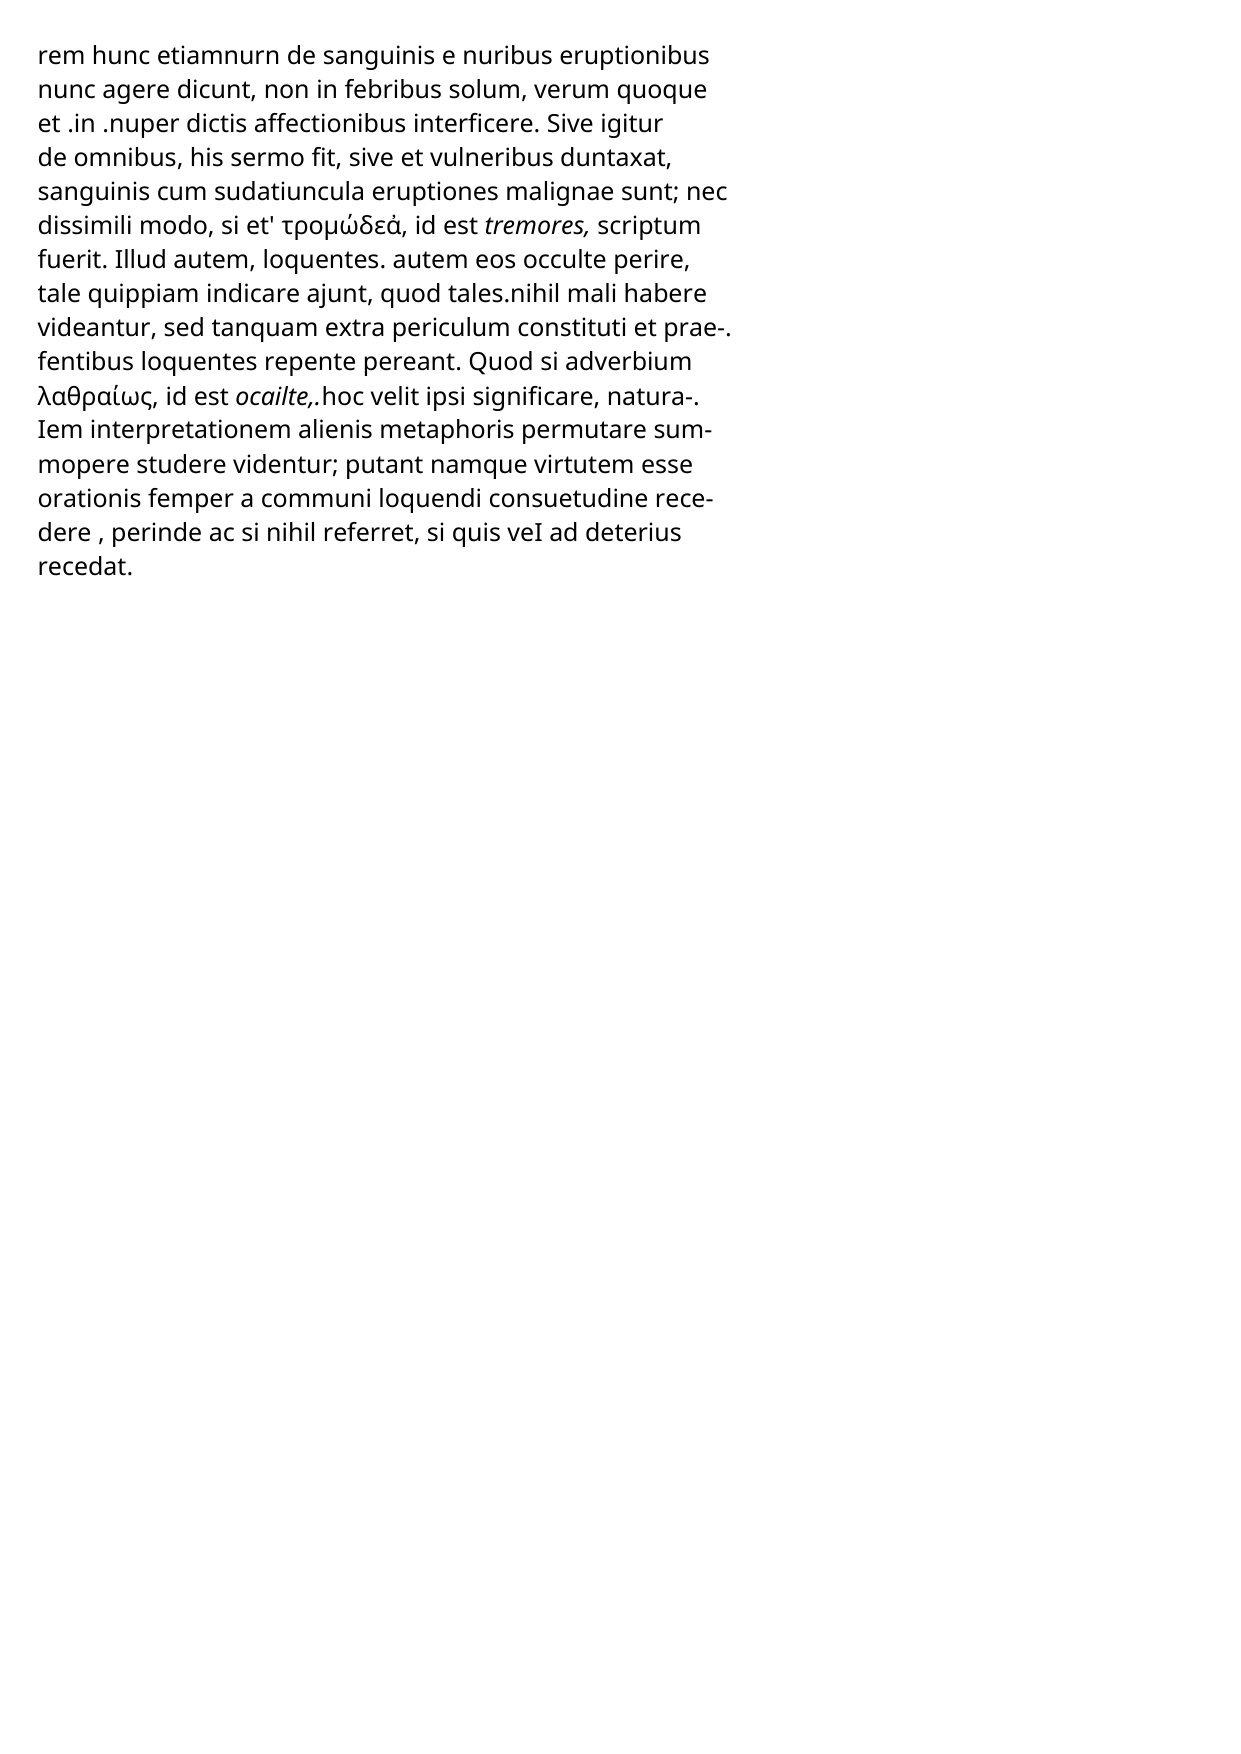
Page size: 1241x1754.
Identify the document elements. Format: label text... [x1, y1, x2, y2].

text rem hunc etiamnurn de sanguinis e nuribus eruptionibus nunc agere dicunt, non in febribus solum, verum quoque et .in .nuper dictis affectionibus interficere. Sive igitur de omnibus, his sermo fit, sive et vulneribus duntaxat, sanguinis cum sudatiuncula eruptiones malignae sunt; nec dissimili modo, si et' τρομώδεἀ, id est tremores, scriptum fuerit. Illud autem, loquentes. autem eos occulte perire, tale quippiam indicare ajunt, quod tales.nihil mali habere videantur, sed tanquam extra periculum constituti et prae-. fentibus loquentes repente pereant. Quod si adverbium λαθραίως, id est ocailte,.hoc velit ipsi significare, natura-. Iem interpretationem alienis metaphoris permutare sum- mopere studere videntur; putant namque virtutem esse orationis femper a communi loquendi consuetudine rece- dere , perinde ac si nihil referret, si quis veI ad deterius recedat. [37, 37, 1203, 582]
